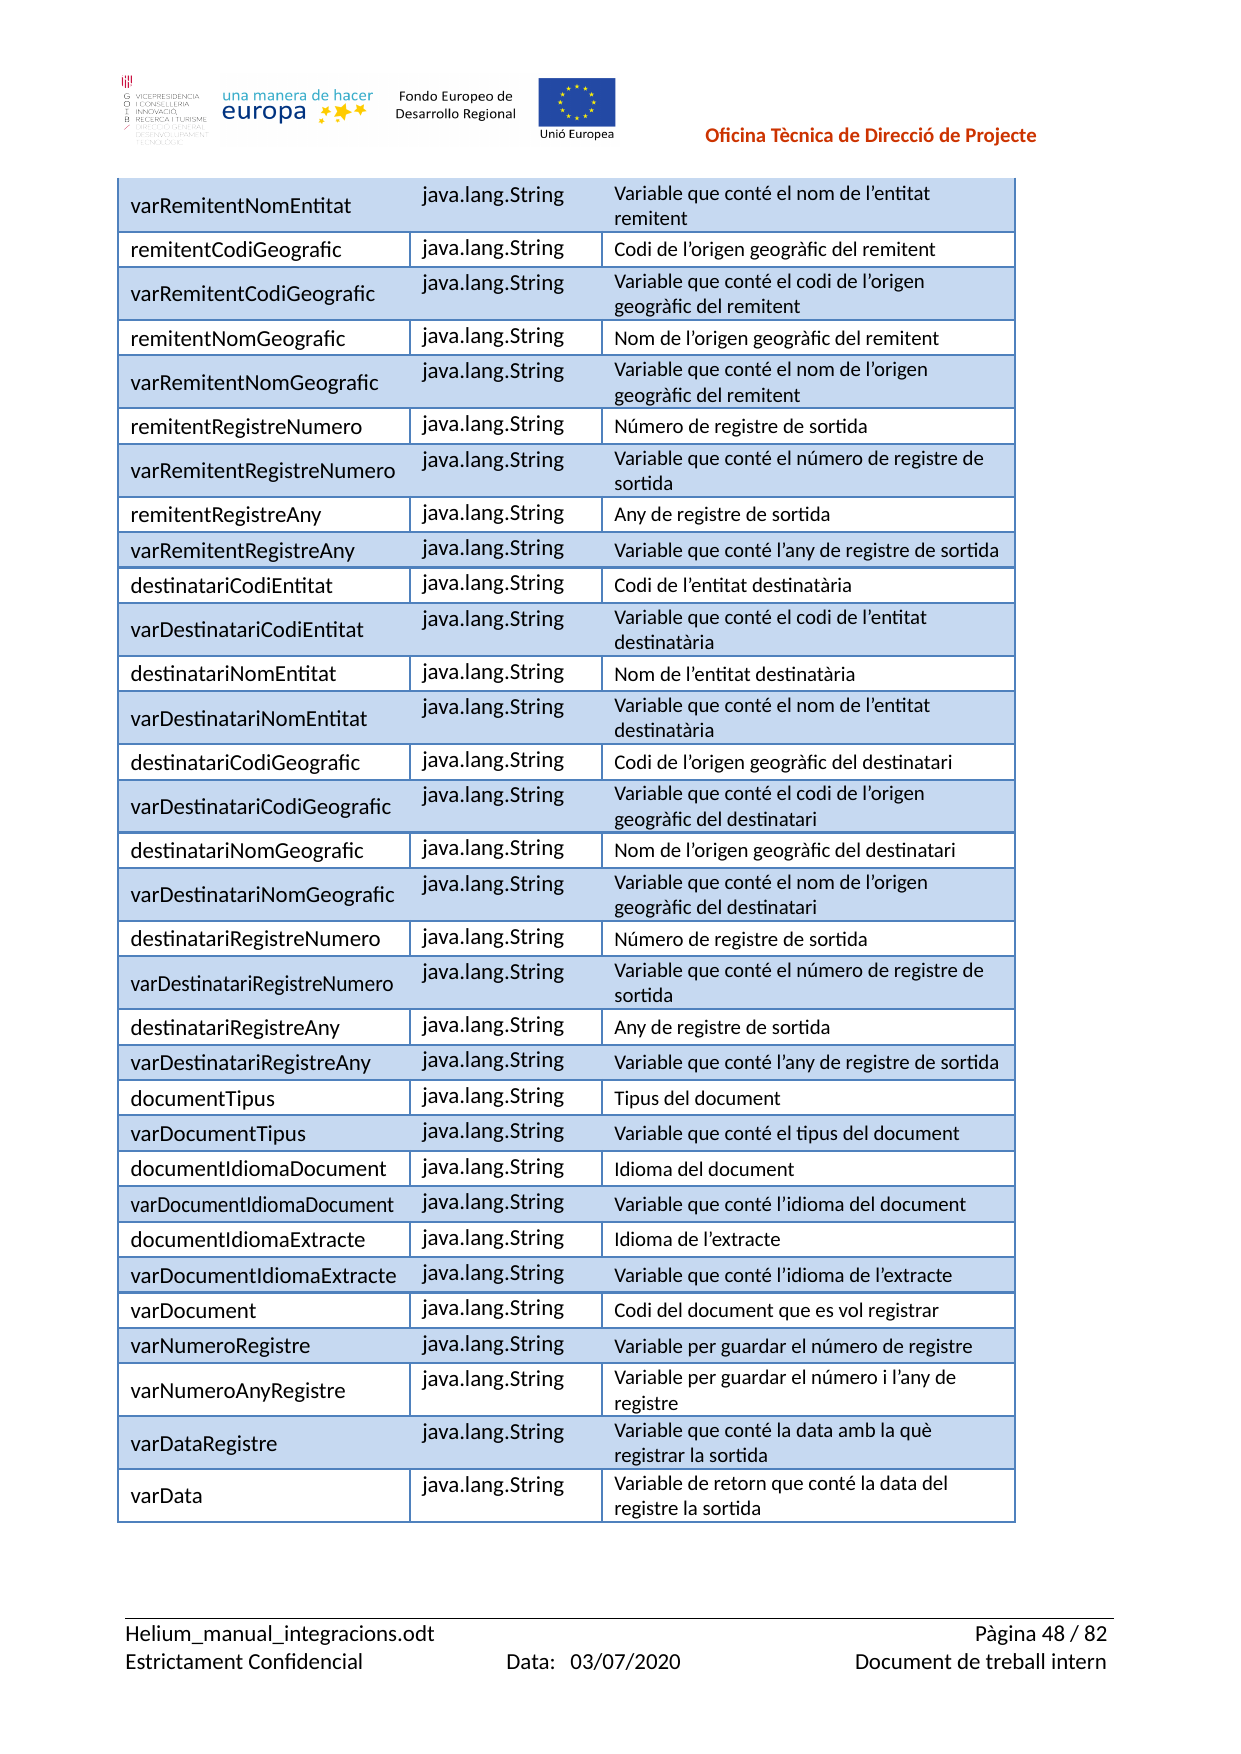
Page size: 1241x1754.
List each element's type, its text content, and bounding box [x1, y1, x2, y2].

table_cell destinatariNomEntitat [119, 657, 409, 690]
table_cell Variable per guardar el número de registre [602, 1329, 1014, 1362]
table_cell Variable que conté l’any de registre de sortida [602, 533, 1014, 566]
table_cell remitentRegistreNumero [119, 409, 409, 443]
table_cell Codi de l’entitat destinatària [603, 569, 1014, 602]
table_cell Tipus del document [603, 1081, 1014, 1114]
table_cell varNumeroAnyRegistre [119, 1364, 409, 1415]
table_cell java.lang.String [411, 498, 601, 531]
picture [118, 73, 213, 147]
table_cell java.lang.String [411, 569, 601, 602]
table_cell Codi de l’origen geogràfic del remitent [603, 233, 1014, 266]
table_cell Codi de l’origen geogràfic del destinatari [603, 745, 1014, 778]
table_cell Variable que conté el codi de l’entitat destinatària [602, 604, 1014, 655]
table_cell Any de registre de sortida [603, 1010, 1014, 1043]
table_cell Variable que conté el codi de l’origen geogràfic del remitent [602, 268, 1014, 319]
table_cell varDestinatariCodiEntitat [119, 604, 410, 655]
table_cell java.lang.String [410, 1258, 602, 1291]
table_cell Any de registre de sortida [603, 498, 1014, 531]
table_cell varRemitentCodiGeografic [119, 268, 410, 319]
table_cell java.lang.String [410, 268, 602, 319]
table_cell Variable que conté la data amb la què registrar la sortida [602, 1417, 1014, 1468]
table_cell Variable que conté el número de registre de sortida [602, 957, 1014, 1008]
table_cell Variable que conté l’any de registre de sortida [602, 1046, 1014, 1079]
table_cell varDataRegistre [119, 1417, 410, 1468]
table_cell varNumeroRegistre [119, 1329, 410, 1362]
table_cell varDocumentTipus [119, 1116, 410, 1150]
table_cell varRemitentRegistreAny [119, 533, 410, 566]
table_cell varDestinatariNomEntitat [119, 692, 410, 743]
table_cell destinatariRegistreAny [119, 1010, 409, 1043]
table_cell varDestinatariRegistreAny [119, 1046, 410, 1079]
table_cell Nom de l’origen geogràfic del remitent [603, 321, 1014, 354]
table_cell java.lang.String [410, 178, 602, 231]
table_cell java.lang.String [411, 409, 601, 443]
table_cell Variable que conté el codi de l’origen geogràfic del destinatari [602, 781, 1014, 831]
table_cell java.lang.String [411, 321, 601, 354]
table_cell java.lang.String [410, 781, 602, 831]
table_cell java.lang.String [410, 692, 602, 743]
table_cell Variable que conté el nom de l’entitat destinatària [602, 692, 1014, 743]
table_cell java.lang.String [411, 1152, 601, 1185]
table_cell java.lang.String [411, 1010, 601, 1043]
table_cell varDestinatariCodiGeografic [119, 781, 410, 831]
table_cell java.lang.String [410, 356, 602, 407]
table_cell java.lang.String [411, 657, 601, 690]
table_cell java.lang.String [410, 1187, 602, 1221]
table_cell Idioma de l’extracte [603, 1223, 1014, 1256]
table_cell java.lang.String [410, 1116, 602, 1150]
table_cell java.lang.String [410, 1417, 602, 1468]
table_cell java.lang.String [411, 834, 601, 867]
table_cell destinatariRegistreNumero [119, 922, 409, 955]
table_cell java.lang.String [410, 445, 602, 496]
table_cell varDestinatariRegistreNumero [119, 957, 410, 1008]
table_cell java.lang.String [411, 1294, 601, 1327]
table_cell java.lang.String [410, 604, 602, 655]
table_cell Variable que conté l’idioma del document [602, 1187, 1014, 1221]
table_cell remitentRegistreAny [119, 498, 409, 531]
table_cell Nom de l’origen geogràfic del destinatari [603, 834, 1014, 867]
table_cell varDocumentIdiomaExtracte [119, 1258, 410, 1291]
table_cell Variable que conté el nom de l’origen geogràfic del destinatari [602, 869, 1014, 920]
table_cell Variable de retorn que conté la data del registre la sortida [603, 1470, 1014, 1521]
table_cell java.lang.String [411, 922, 601, 955]
table_cell Variable que conté el tipus del document [602, 1116, 1014, 1150]
table_cell varRemitentNomGeografic [119, 356, 410, 407]
table_cell Variable que conté l’idioma de l’extracte [602, 1258, 1014, 1291]
table_cell Nom de l’entitat destinatària [603, 657, 1014, 690]
table_cell destinatariCodiEntitat [119, 569, 409, 602]
table_cell Número de registre de sortida [603, 922, 1014, 955]
table_cell varData [119, 1470, 409, 1521]
table_cell java.lang.String [411, 1470, 601, 1521]
table_cell Variable que conté el nom de l’origen geogràfic del remitent [602, 356, 1014, 407]
table_cell varDocument [119, 1294, 409, 1327]
table_cell java.lang.String [410, 957, 602, 1008]
table_cell varDocumentIdiomaDocument [119, 1187, 410, 1221]
table_cell Variable que conté el nom de l’entitat remitent [602, 178, 1014, 231]
table_cell java.lang.String [411, 1081, 601, 1114]
picture [219, 73, 621, 147]
table_cell remitentNomGeografic [119, 321, 409, 354]
table_cell Codi del document que es vol registrar [603, 1294, 1014, 1327]
table_cell Variable per guardar el número i l’any de registre [603, 1364, 1014, 1415]
table_cell varRemitentNomEntitat [119, 178, 410, 231]
table_cell java.lang.String [410, 1329, 602, 1362]
table_cell documentIdiomaExtracte [119, 1223, 409, 1256]
table_cell Variable que conté el número de registre de sortida [602, 445, 1014, 496]
table_cell java.lang.String [411, 745, 601, 778]
table_cell java.lang.String [410, 533, 602, 566]
table_cell destinatariCodiGeografic [119, 745, 409, 778]
table_cell destinatariNomGeografic [119, 834, 409, 867]
table_cell java.lang.String [411, 233, 601, 266]
table_cell java.lang.String [411, 1223, 601, 1256]
table_cell documentTipus [119, 1081, 409, 1114]
table_cell Número de registre de sortida [603, 409, 1014, 443]
table_cell java.lang.String [411, 1364, 601, 1415]
table_cell Idioma del document [603, 1152, 1014, 1185]
table_cell varDestinatariNomGeografic [119, 869, 410, 920]
table_cell java.lang.String [410, 1046, 602, 1079]
table_cell remitentCodiGeografic [119, 233, 409, 266]
table_cell documentIdiomaDocument [119, 1152, 409, 1185]
table_cell java.lang.String [410, 869, 602, 920]
table_cell varRemitentRegistreNumero [119, 445, 410, 496]
